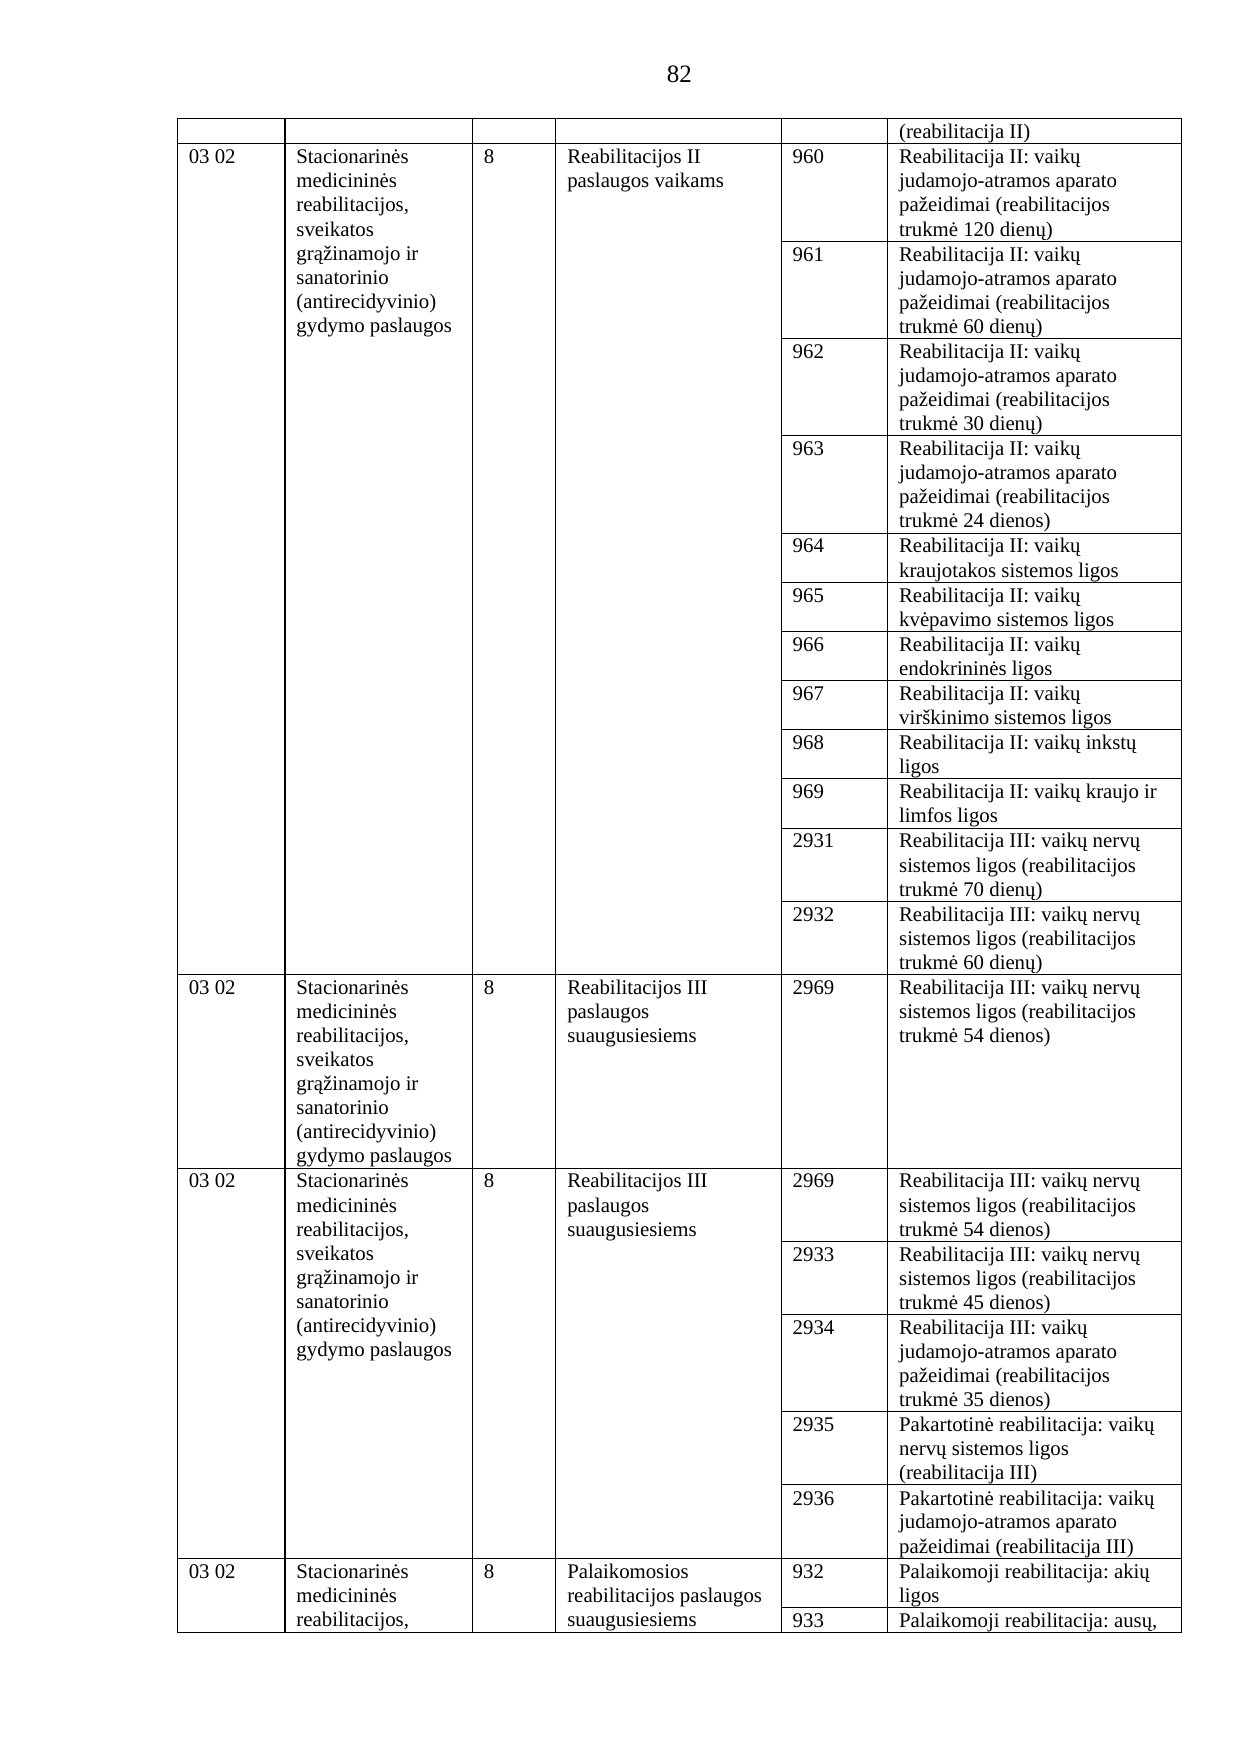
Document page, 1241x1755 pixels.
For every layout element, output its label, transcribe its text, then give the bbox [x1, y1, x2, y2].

table_cell Reabilitacija II: vaikų inkstų ligos [888, 730, 1181, 778]
table_cell 2969 [782, 1169, 887, 1241]
table_cell Palaikomosios reabilitacijos paslaugos suaugusiesiems [556, 1559, 781, 1632]
table_cell Reabilitacija III: vaikų nervų sistemos ligos (reabilitacijos trukmė 54 dienos) [888, 975, 1181, 1167]
table_cell 932 [782, 1559, 887, 1607]
table_cell 8 [473, 144, 555, 974]
table_cell 962 [782, 339, 887, 435]
table_cell Palaikomoji reabilitacija: akių ligos [888, 1559, 1181, 1607]
table_cell Reabilitacijos II paslaugos vaikams [556, 144, 781, 974]
table_cell 2934 [782, 1315, 887, 1411]
table_cell Reabilitacija II: vaikų judamojo-atramos aparato pažeidimai (reabilitacijos trukmė 30 dienų) [888, 339, 1181, 435]
table_cell 8 [473, 975, 555, 1167]
table_cell 966 [782, 632, 887, 680]
table_cell Reabilitacija II: vaikų judamojo-atramos aparato pažeidimai (reabilitacijos trukmė 24 dienos) [888, 436, 1181, 532]
table_cell 8 [473, 1169, 555, 1558]
table_cell (reabilitacija II) [888, 119, 1181, 143]
table_cell Reabilitacija II: vaikų virškinimo sistemos ligos [888, 681, 1181, 729]
table_cell Reabilitacija III: vaikų nervų sistemos ligos (reabilitacijos trukmė 70 dienų) [888, 829, 1181, 901]
table_cell Reabilitacijos III paslaugos suaugusiesiems [556, 1169, 781, 1558]
table_cell 03 02 [178, 144, 284, 974]
table_cell Reabilitacija III: vaikų judamojo-atramos aparato pažeidimai (reabilitacijos trukmė 35 dienos) [888, 1315, 1181, 1411]
table_cell Reabilitacija II: vaikų judamojo-atramos aparato pažeidimai (reabilitacijos trukmė 120 dienų) [888, 144, 1181, 241]
table_cell 967 [782, 681, 887, 729]
table_cell 2931 [782, 829, 887, 901]
table_cell 2932 [782, 902, 887, 974]
table_cell Reabilitacija II: vaikų kraujotakos sistemos ligos [888, 534, 1181, 582]
table_cell Reabilitacija III: vaikų nervų sistemos ligos (reabilitacijos trukmė 60 dienų) [888, 902, 1181, 974]
table_cell 961 [782, 242, 887, 338]
table_cell 2933 [782, 1242, 887, 1314]
table_cell 969 [782, 779, 887, 827]
table_cell 03 02 [178, 1559, 284, 1632]
table_cell Stacionarinės medicininės reabilitacijos, sveikatos grąžinamojo ir sanatorinio (antirecidyvinio) gydymo paslaugos [286, 1169, 472, 1558]
table_cell 965 [782, 583, 887, 631]
table_cell Reabilitacijos III paslaugos suaugusiesiems [556, 975, 781, 1167]
table_cell [286, 119, 472, 143]
table_cell Reabilitacija II: vaikų judamojo-atramos aparato pažeidimai (reabilitacijos trukmė 60 dienų) [888, 242, 1181, 338]
table_cell Stacionarinės medicininės reabilitacijos, sveikatos grąžinamojo ir sanatorinio (antirecidyvinio) gydymo paslaugos [286, 144, 472, 974]
table_cell Stacionarinės medicininės reabilitacijos, [286, 1559, 472, 1632]
table_cell [556, 119, 781, 143]
table_cell 8 [473, 1559, 555, 1632]
table_cell 933 [782, 1608, 887, 1632]
table_cell 960 [782, 144, 887, 241]
table_cell Reabilitacija II: vaikų kraujo ir limfos ligos [888, 779, 1181, 827]
table_cell [473, 119, 555, 143]
table_cell 2936 [782, 1485, 887, 1558]
table_cell Reabilitacija III: vaikų nervų sistemos ligos (reabilitacijos trukmė 45 dienos) [888, 1242, 1181, 1314]
table_cell Reabilitacija II: vaikų endokrininės ligos [888, 632, 1181, 680]
table_cell Pakartotinė reabilitacija: vaikų judamojo-atramos aparato pažeidimai (reabilitacija III) [888, 1485, 1181, 1558]
table_cell 964 [782, 534, 887, 582]
table_cell [178, 119, 284, 143]
table_cell Pakartotinė reabilitacija: vaikų nervų sistemos ligos (reabilitacija III) [888, 1412, 1181, 1484]
table_cell 2969 [782, 975, 887, 1167]
table_cell Palaikomoji reabilitacija: ausų, [888, 1608, 1181, 1632]
table_cell Reabilitacija II: vaikų kvėpavimo sistemos ligos [888, 583, 1181, 631]
table_cell 968 [782, 730, 887, 778]
table_cell Reabilitacija III: vaikų nervų sistemos ligos (reabilitacijos trukmė 54 dienos) [888, 1169, 1181, 1241]
table_cell 03 02 [178, 1169, 284, 1558]
table_cell 03 02 [178, 975, 284, 1167]
table_cell [782, 119, 887, 143]
table_cell 2935 [782, 1412, 887, 1484]
table_cell 963 [782, 436, 887, 532]
table_cell Stacionarinės medicininės reabilitacijos, sveikatos grąžinamojo ir sanatorinio (antirecidyvinio) gydymo paslaugos [286, 975, 472, 1167]
